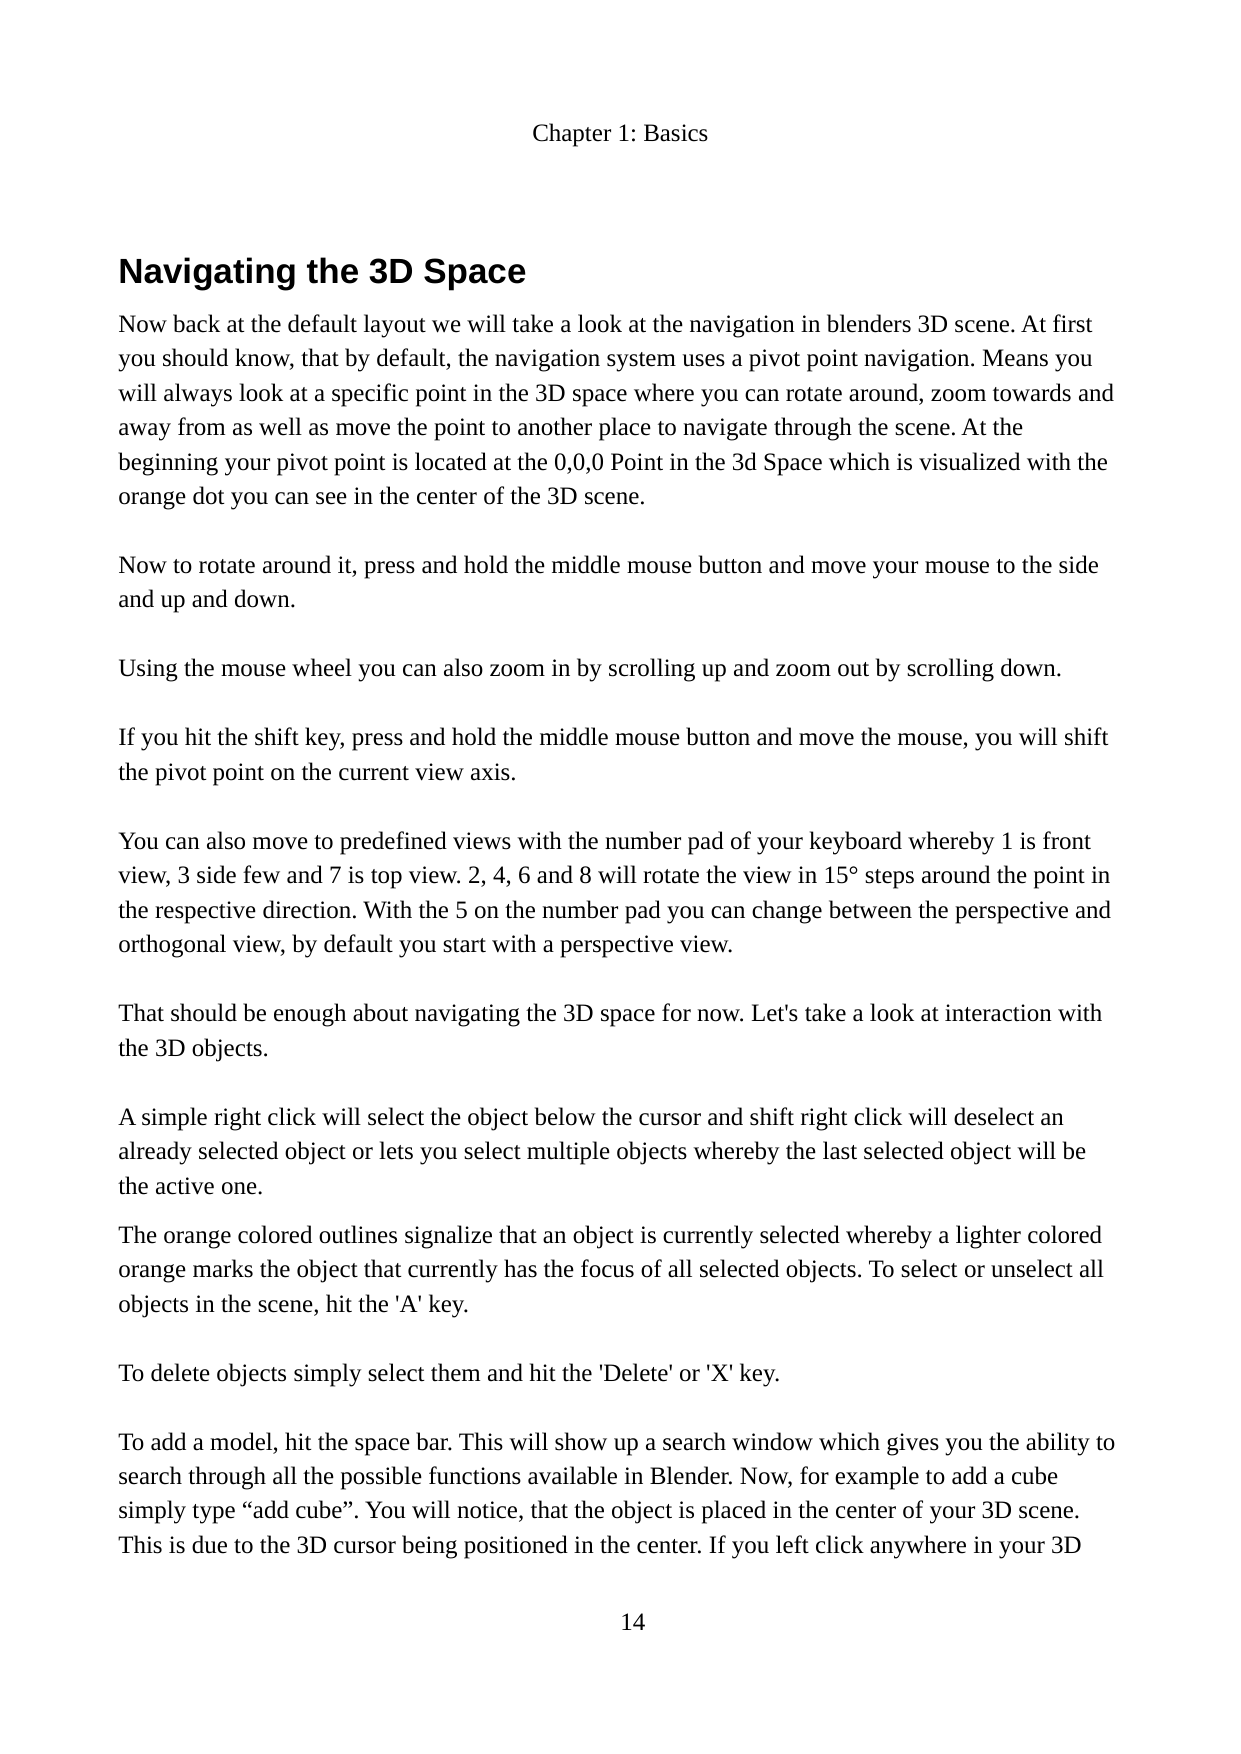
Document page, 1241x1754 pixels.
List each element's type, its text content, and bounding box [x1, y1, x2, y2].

text The orange colored outlines signalize that an object is currently selected whereby a lighter colored orange marks the object that currently has the focus of all selected objects. To select or unselect all objects in the scene, hit the 'A' key. To delete objects simply select them and hit the 'Delete' or 'X' key. To add a model, hit the space bar. This will show up a search window which gives you the ability to search through all the possible functions available in Blender. Now, for example to add a cube simply type “add cube”. You will notice, that the object is placed in the center of your 3D scene. This is due to the 3D cursor being positioned in the center. If you left click anywhere in your 3D [118, 1220, 1122, 1559]
subtitle Navigating the 3D Space [118, 250, 1122, 290]
text Now back at the default layout we will take a look at the navigation in blenders 3D scene. At first you should know, that by default, the navigation system uses a pivot point navigation. Means you will always look at a specific point in the 3D space where you can rotate around, zoom towards and away from as well as move the point to another place to navigate through the scene. At the beginning your pivot point is located at the 0,0,0 Point in the 3d Space which is visualized with the orange dot you can see in the center of the 3D scene. Now to rotate around it, press and hold the middle mouse button and move your mouse to the side and up and down. Using the mouse wheel you can also zoom in by scrolling up and zoom out by scrolling down. If you hit the shift key, press and hold the middle mouse button and move the mouse, you will shift the pivot point on the current view axis. You can also move to predefined views with the number pad of your keyboard whereby 1 is front view, 3 side few and 7 is top view. 2, 4, 6 and 8 will rotate the view in 15° steps around the point in the respective direction. With the 5 on the number pad you can change between the perspective and orthogonal view, by default you start with a perspective view. That should be enough about navigating the 3D space for now. Let's take a look at interaction with the 3D objects. A simple right click will select the object below the cursor and shift right click will deselect an already selected object or lets you select multiple objects whereby the last selected object will be the active one. [118, 309, 1122, 1199]
